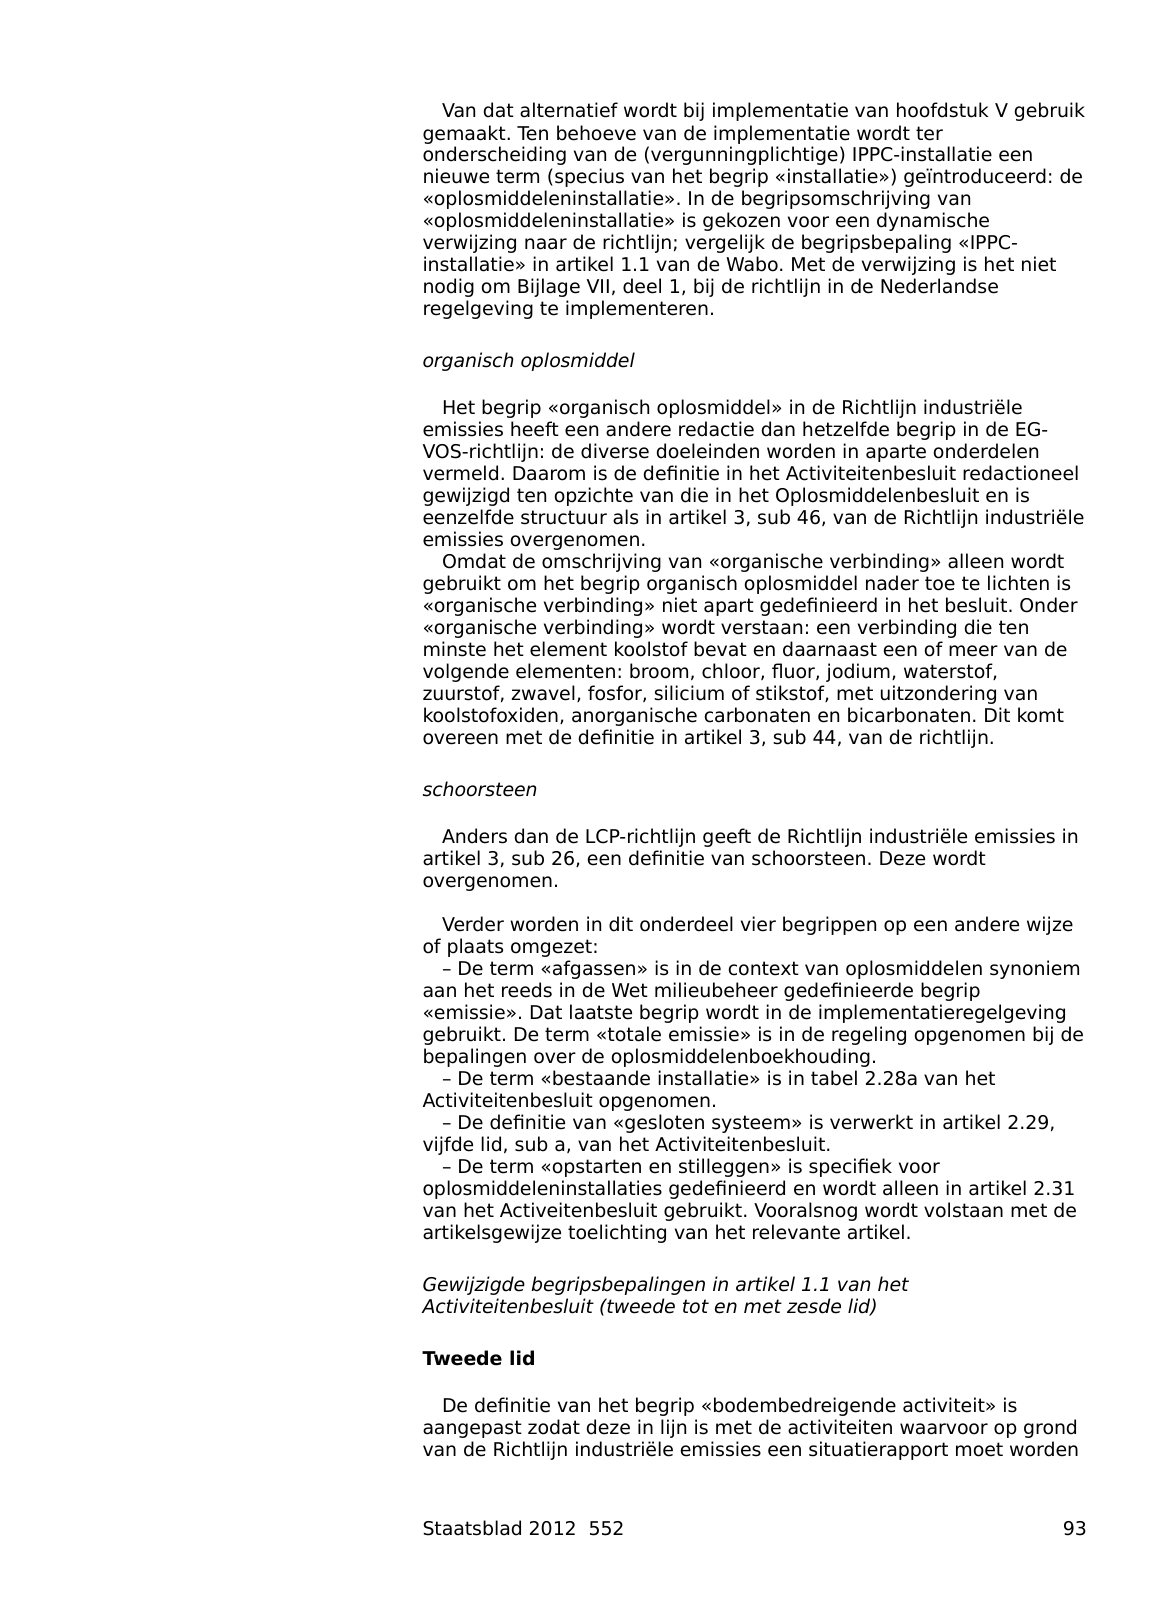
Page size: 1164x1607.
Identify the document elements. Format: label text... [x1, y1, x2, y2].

text Omdat de omschrijving van «organische verbinding» alleen wordt gebruikt om het begrip organisch oplosmiddel nader toe te lichten is «organische verbinding» niet apart gedefinieerd in het besluit. Onder «organische verbinding» wordt verstaan: een verbinding die ten minste het element koolstof bevat en daarnaast een of meer van de volgende elementen: broom, chloor, fluor, jodium, waterstof, zuurstof, zwavel, fosfor, silicium of stikstof, met uitzondering van koolstofoxiden, anorganische carbonaten en bicarbonaten. Dit komt overeen met de definitie in artikel 3, sub 44, van de richtlijn. [422, 551, 1087, 749]
subtitle Tweede lid [422, 1348, 1087, 1369]
text Het begrip «organisch oplosmiddel» in de Richtlijn industriële emissies heeft een andere redactie dan hetzelfde begrip in de EG-VOS-richtlijn: de diverse doeleinden worden in aparte onderdelen vermeld. Daarom is de definitie in het Activiteitenbesluit redactioneel gewijzigd ten opzichte van die in het Oplosmiddelenbesluit en is eenzelfde structuur als in artikel 3, sub 46, van de Richtlijn industriële emissies overgenomen. [422, 397, 1087, 551]
text De definitie van het begrip «bodembedreigende activiteit» is aangepast zodat deze in lijn is met de activiteiten waarvoor op grond van de Richtlijn industriële emissies een situatierapport moet worden [422, 1394, 1087, 1461]
text Verder worden in dit onderdeel vier begrippen op een andere wijze of plaats omgezet: [422, 914, 1087, 958]
subtitle Gewijzigde begripsbepalingen in artikel 1.1 van het Activiteitenbesluit (tweede tot en met zesde lid) [422, 1274, 1087, 1318]
text – De definitie van «gesloten systeem» is verwerkt in artikel 2.29, vijfde lid, sub a, van het Activiteitenbesluit. [422, 1112, 1087, 1156]
subtitle schoorsteen [422, 779, 1087, 801]
text Anders dan de LCP-richtlijn geeft de Richtlijn industriële emissies in artikel 3, sub 26, een definitie van schoorsteen. Deze wordt overgenomen. [422, 826, 1087, 892]
text – De term «opstarten en stilleggen» is specifiek voor oplosmiddeleninstallaties gedefinieerd en wordt alleen in artikel 2.31 van het Activeitenbesluit gebruikt. Vooralsnog wordt volstaan met de artikelsgewijze toelichting van het relevante artikel. [422, 1156, 1087, 1244]
text – De term «bestaande installatie» is in tabel 2.28a van het Activiteitenbesluit opgenomen. [422, 1068, 1087, 1112]
text – De term «afgassen» is in de context van oplosmiddelen synoniem aan het reeds in de Wet milieubeheer gedefinieerde begrip «emissie». Dat laatste begrip wordt in de implementatieregelgeving gebruikt. De term «totale emissie» is in de regeling opgenomen bij de bepalingen over de oplosmiddelenboekhouding. [422, 958, 1087, 1068]
subtitle organisch oplosmiddel [422, 350, 1087, 372]
text Van dat alternatief wordt bij implementatie van hoofdstuk V gebruik gemaakt. Ten behoeve van de implementatie wordt ter onderscheiding van de (vergunningplichtige) IPPC-installatie een nieuwe term (specius van het begrip «installatie») geïntroduceerd: de «oplosmiddeleninstallatie». In de begripsomschrijving van «oplosmiddeleninstallatie» is gekozen voor een dynamische verwijzing naar de richtlijn; vergelijk de begripsbepaling «IPPC-installatie» in artikel 1.1 van de Wabo. Met de verwijzing is het niet nodig om Bijlage VII, deel 1, bij de richtlijn in de Nederlandse regelgeving te implementeren. [422, 100, 1087, 320]
